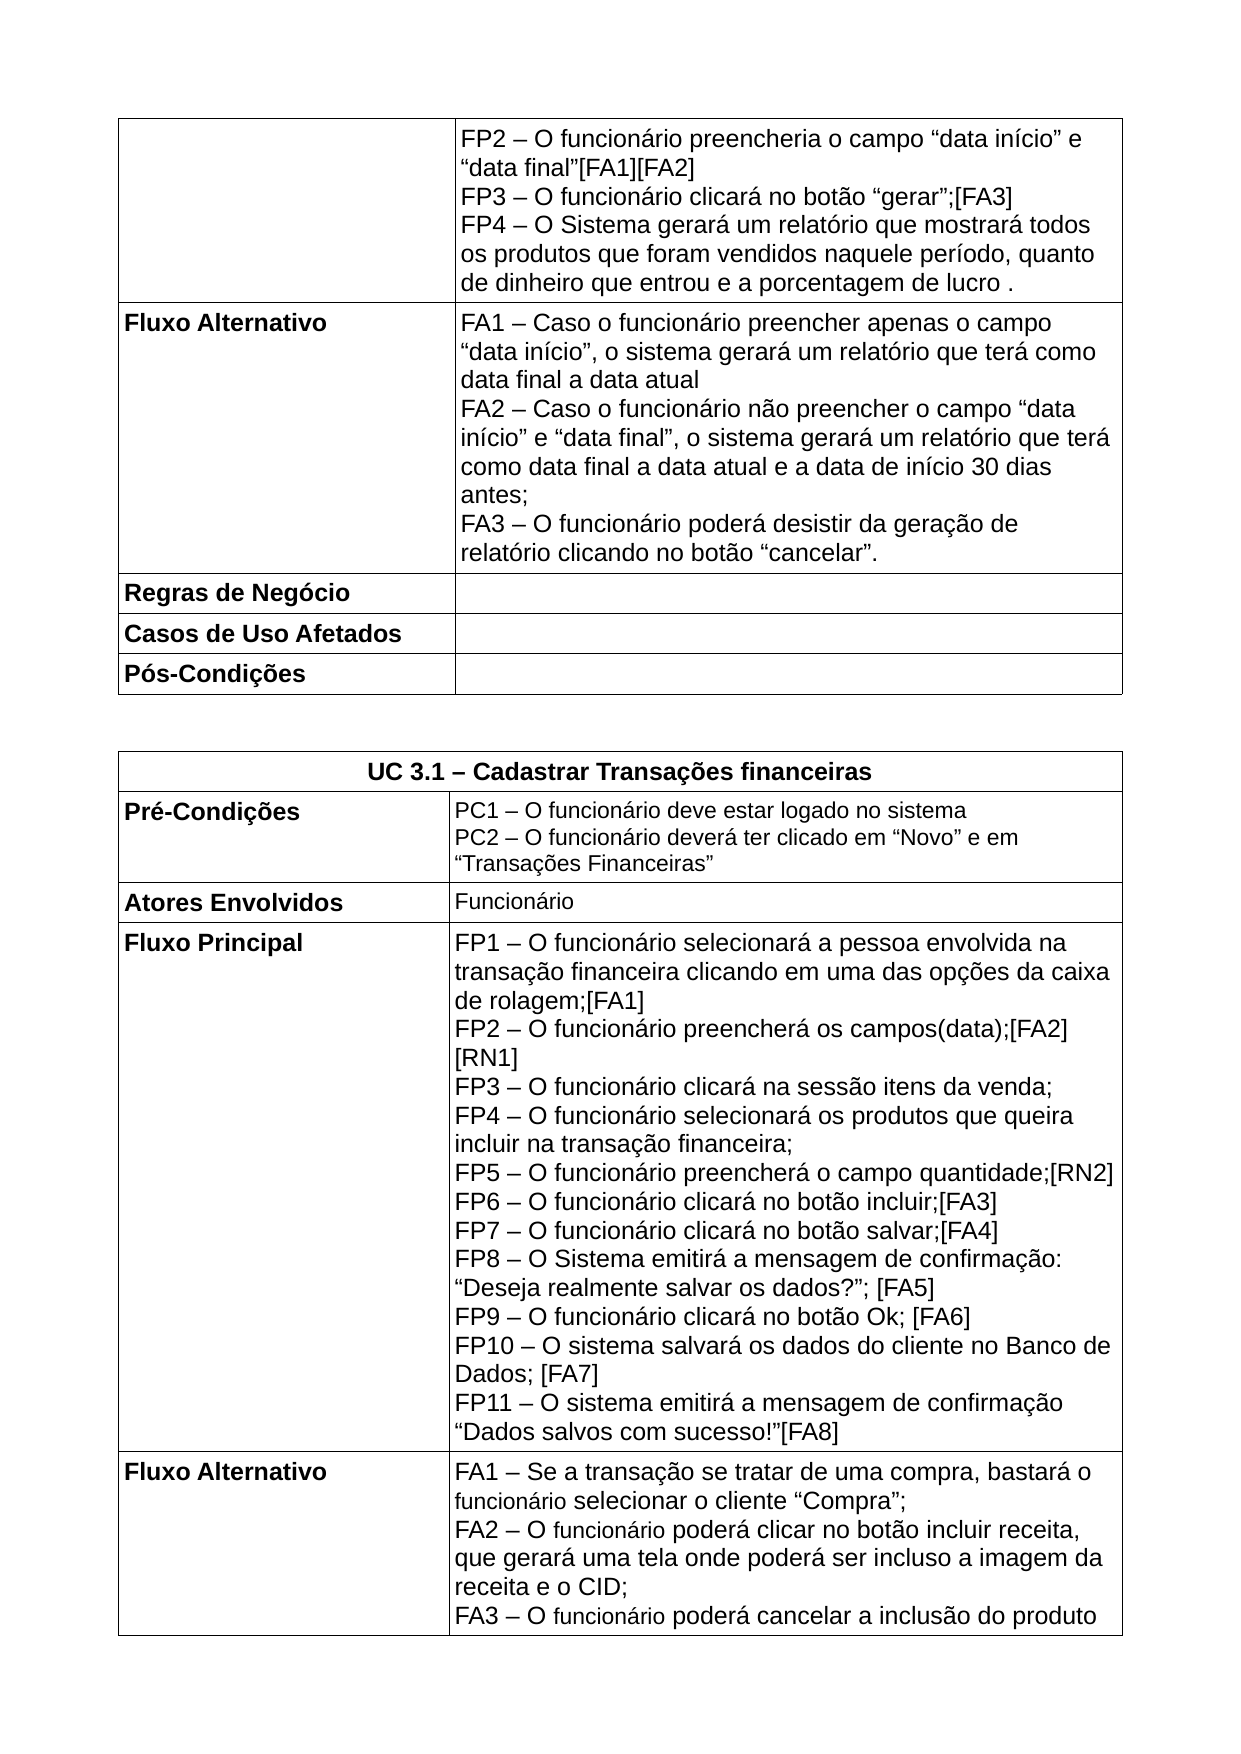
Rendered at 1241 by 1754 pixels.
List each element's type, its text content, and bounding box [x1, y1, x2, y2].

table_cell Casos de Uso Afetados [119, 614, 455, 653]
table_cell [456, 654, 1122, 693]
table_cell Pós-Condições [119, 654, 455, 693]
table_cell Fluxo Principal [119, 923, 449, 1451]
table_cell Fluxo Alternativo [119, 303, 455, 572]
table_cell [456, 614, 1122, 653]
table_cell FP2 – O funcionário preencheria o campo “data início” e “data final”[FA1][FA2] FP3 – O funcionário clicará no botão “gerar”;[FA3] FP4 – O Sistema gerará um relatório que mostrará todos os produtos que foram vendidos naquele período, quanto de dinheiro que entrou e a porcentagem de lucro . [456, 119, 1122, 302]
table_cell FA1 – Se a transação se tratar de uma compra, bastará o funcionário selecionar o cliente “Compra”; FA2 – O funcionário poderá clicar no botão incluir receita, que gerará uma tela onde poderá ser incluso a imagem da receita e o CID; FA3 – O funcionário poderá cancelar a inclusão do produto [450, 1452, 1122, 1635]
table_cell PC1 – O funcionário deve estar logado no sistema PC2 – O funcionário deverá ter clicado em “Novo” e em “Transações Financeiras” [450, 792, 1122, 882]
table_cell [119, 119, 455, 302]
table_cell Fluxo Alternativo [119, 1452, 449, 1635]
table_cell FP1 – O funcionário selecionará a pessoa envolvida na transação financeira clicando em uma das opções da caixa de rolagem;[FA1] FP2 – O funcionário preencherá os campos(data);[FA2][RN1] FP3 – O funcionário clicará na sessão itens da venda; FP4 – O funcionário selecionará os produtos que queira incluir na transação financeira; FP5 – O funcionário preencherá o campo quantidade;[RN2] FP6 – O funcionário clicará no botão incluir;[FA3] FP7 – O funcionário clicará no botão salvar;[FA4] FP8 – O Sistema emitirá a mensagem de confirmação: “Deseja realmente salvar os dados?”; [FA5] FP9 – O funcionário clicará no botão Ok; [FA6] FP10 – O sistema salvará os dados do cliente no Banco de Dados; [FA7] FP11 – O sistema emitirá a mensagem de confirmação “Dados salvos com sucesso!”[FA8] [450, 923, 1122, 1451]
table_cell Regras de Negócio [119, 574, 455, 613]
table_cell [456, 574, 1122, 613]
table_cell FA1 – Caso o funcionário preencher apenas o campo “data início”, o sistema gerará um relatório que terá como data final a data atual FA2 – Caso o funcionário não preencher o campo “data início” e “data final”, o sistema gerará um relatório que terá como data final a data atual e a data de início 30 dias antes; FA3 – O funcionário poderá desistir da geração de relatório clicando no botão “cancelar”. [456, 303, 1122, 572]
table_cell Funcionário [450, 883, 1122, 922]
table_header UC 3.1 – Cadastrar Transações financeiras [119, 752, 1122, 791]
table_cell Atores Envolvidos [119, 883, 449, 922]
table_cell Pré-Condições [119, 792, 449, 882]
